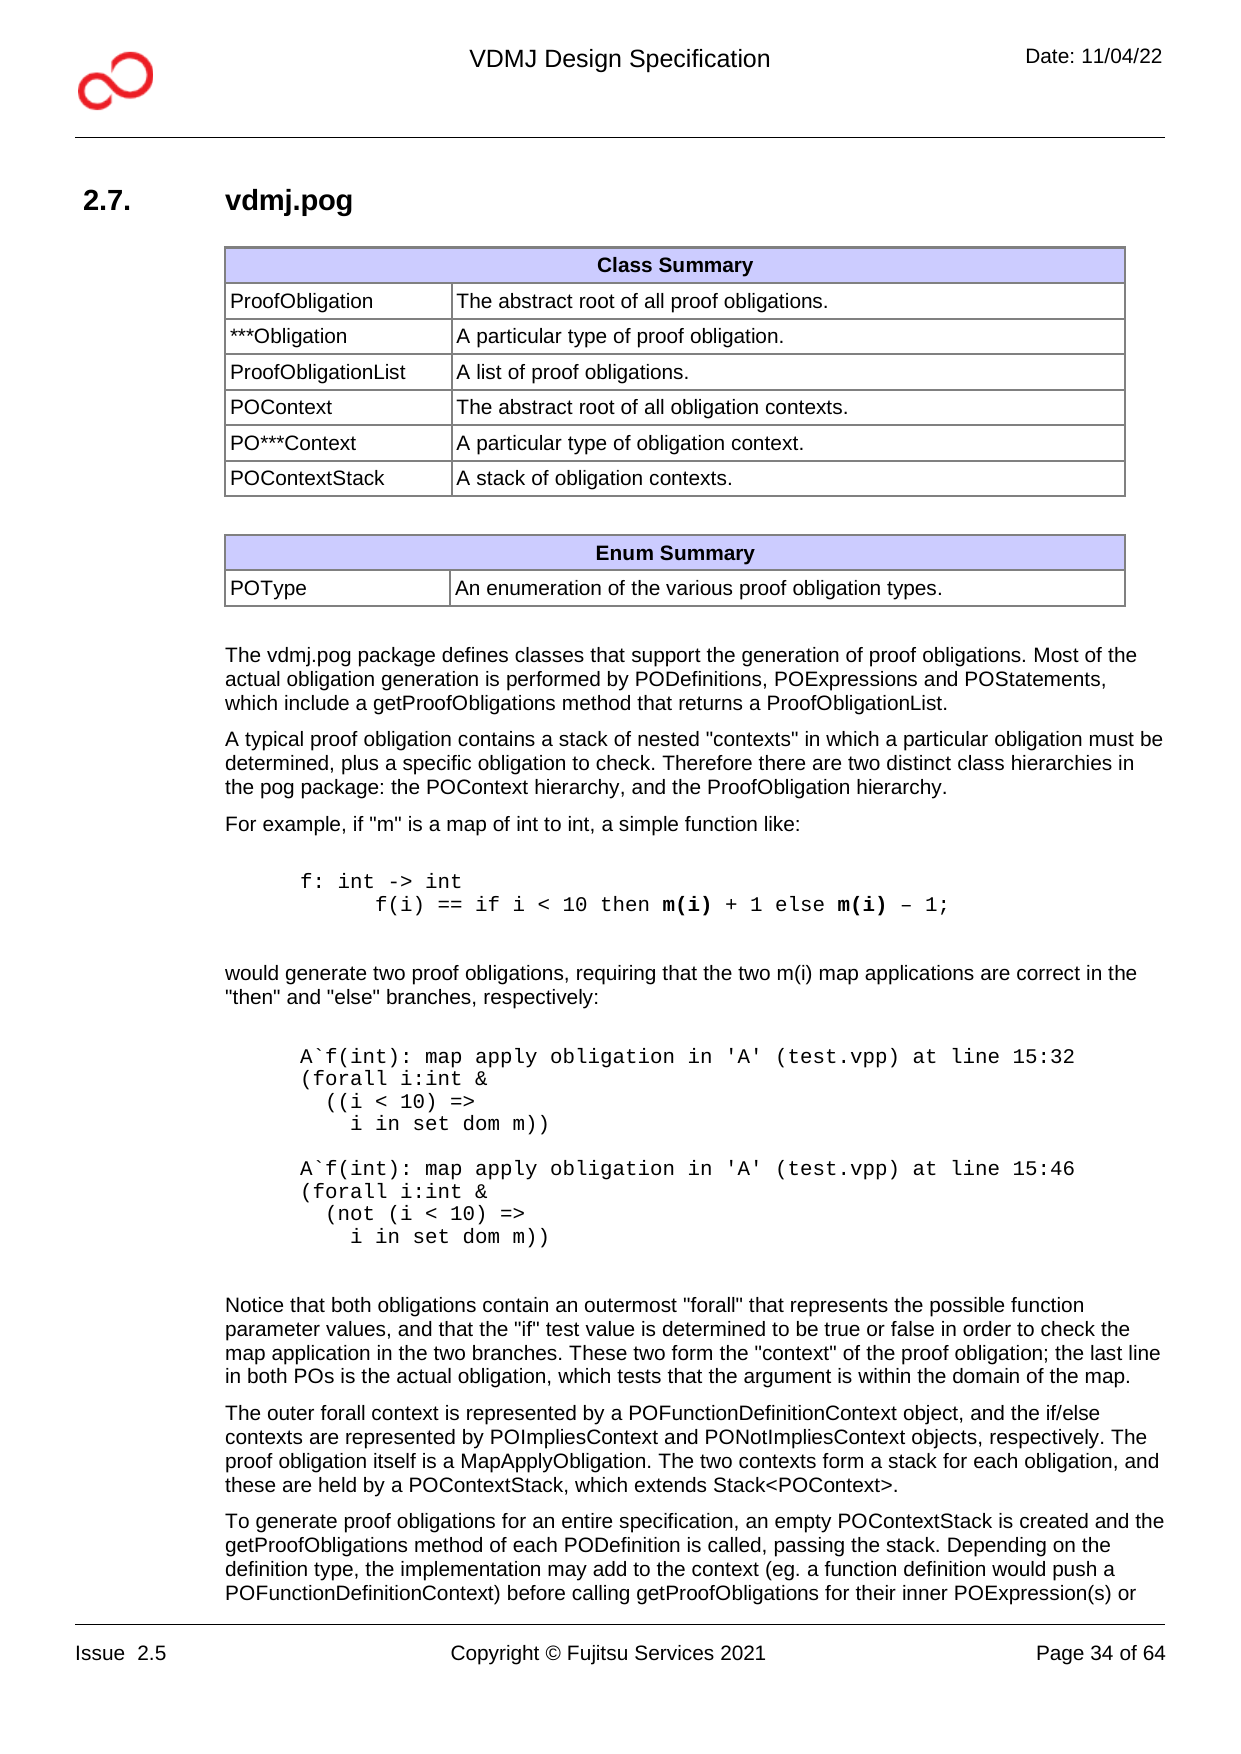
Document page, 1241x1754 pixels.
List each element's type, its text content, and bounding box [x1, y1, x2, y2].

text Notice that both obligations contain an outermost "forall" that represents the possible function parameter values, and that the "if" test value is determined to be true or false in order to check the map application in the two branches. These two form the "context" of the proof obligation; the last line in both POs is the actual obligation, which tests that the argument is within the domain of the map. [225, 1293, 1165, 1389]
text i in set dom m)) [225, 1225, 1165, 1248]
table_header Enum Summary [226, 536, 1124, 569]
table_cell A stack of obligation contexts. [453, 462, 1124, 495]
table_cell A particular type of obligation context. [453, 426, 1124, 459]
text (forall i:int & [225, 1068, 1165, 1090]
text The vdmj.pog package defines classes that support the generation of proof obligations. Most of the actual obligation generation is performed by PODefinitions, POExpressions and POStatements, which include a getProofObligations method that returns a ProofObligationList. [225, 643, 1165, 715]
text f: int -> int [225, 871, 1165, 893]
table_header Class Summary [226, 249, 1124, 282]
text A`f(int): map apply obligation in 'A' (test.vpp) at line 15:32 [225, 1045, 1165, 1068]
text To generate proof obligations for an entire specification, an empty POContextStack is created and the getProofObligations method of each PODefinition is called, passing the stack. Depending on the definition type, the implementation may add to the context (eg. a function definition would push a POFunctionDefinitionContext) before calling getProofObligations for their inner POExpression(s) or [225, 1509, 1165, 1605]
table_cell POContextStack [226, 462, 451, 495]
text For example, if "m" is a map of int to int, a simple function like: [225, 812, 1165, 836]
table_cell A particular type of proof obligation. [453, 320, 1124, 353]
text ((i < 10) => [225, 1090, 1165, 1113]
text i in set dom m)) [225, 1113, 1165, 1135]
text The outer forall context is represented by a POFunctionDefinitionContext object, and the if/else contexts are represented by POImpliesContext and PONotImpliesContext objects, respectively. The proof obligation itself is a MapApplyObligation. The two contexts form a stack for each obligation, and these are held by a POContextStack, which extends Stack<POContext>. [225, 1401, 1165, 1497]
table_cell PO***Context [226, 426, 451, 459]
table_cell POType [226, 571, 449, 605]
table_cell A list of proof obligations. [453, 355, 1124, 388]
text would generate two proof obligations, requiring that the two m(i) map applications are correct in the "then" and "else" branches, respectively: [225, 961, 1165, 1009]
text f(i) == if i < 10 then m(i) + 1 else m(i) – 1; [225, 893, 1165, 916]
table_cell An enumeration of the various proof obligation types. [451, 571, 1124, 605]
text A typical proof obligation contains a stack of nested "contexts" in which a particular obligation must be determined, plus a specific obligation to check. Therefore there are two distinct class hierarchies in the pog package: the POContext hierarchy, and the ProofObligation hierarchy. [225, 728, 1165, 799]
table_cell The abstract root of all obligation contexts. [453, 391, 1124, 424]
table_cell The abstract root of all proof obligations. [453, 284, 1124, 317]
text A`f(int): map apply obligation in 'A' (test.vpp) at line 15:46 [225, 1158, 1165, 1180]
text (forall i:int & [225, 1180, 1165, 1203]
text (not (i < 10) => [225, 1203, 1165, 1225]
table_cell ProofObligationList [226, 355, 451, 388]
table_cell ***Obligation [226, 320, 451, 353]
picture [78, 44, 153, 120]
table_cell ProofObligation [226, 284, 451, 317]
table_cell POContext [226, 391, 451, 424]
subtitle vdmj.pog [75, 183, 1165, 216]
